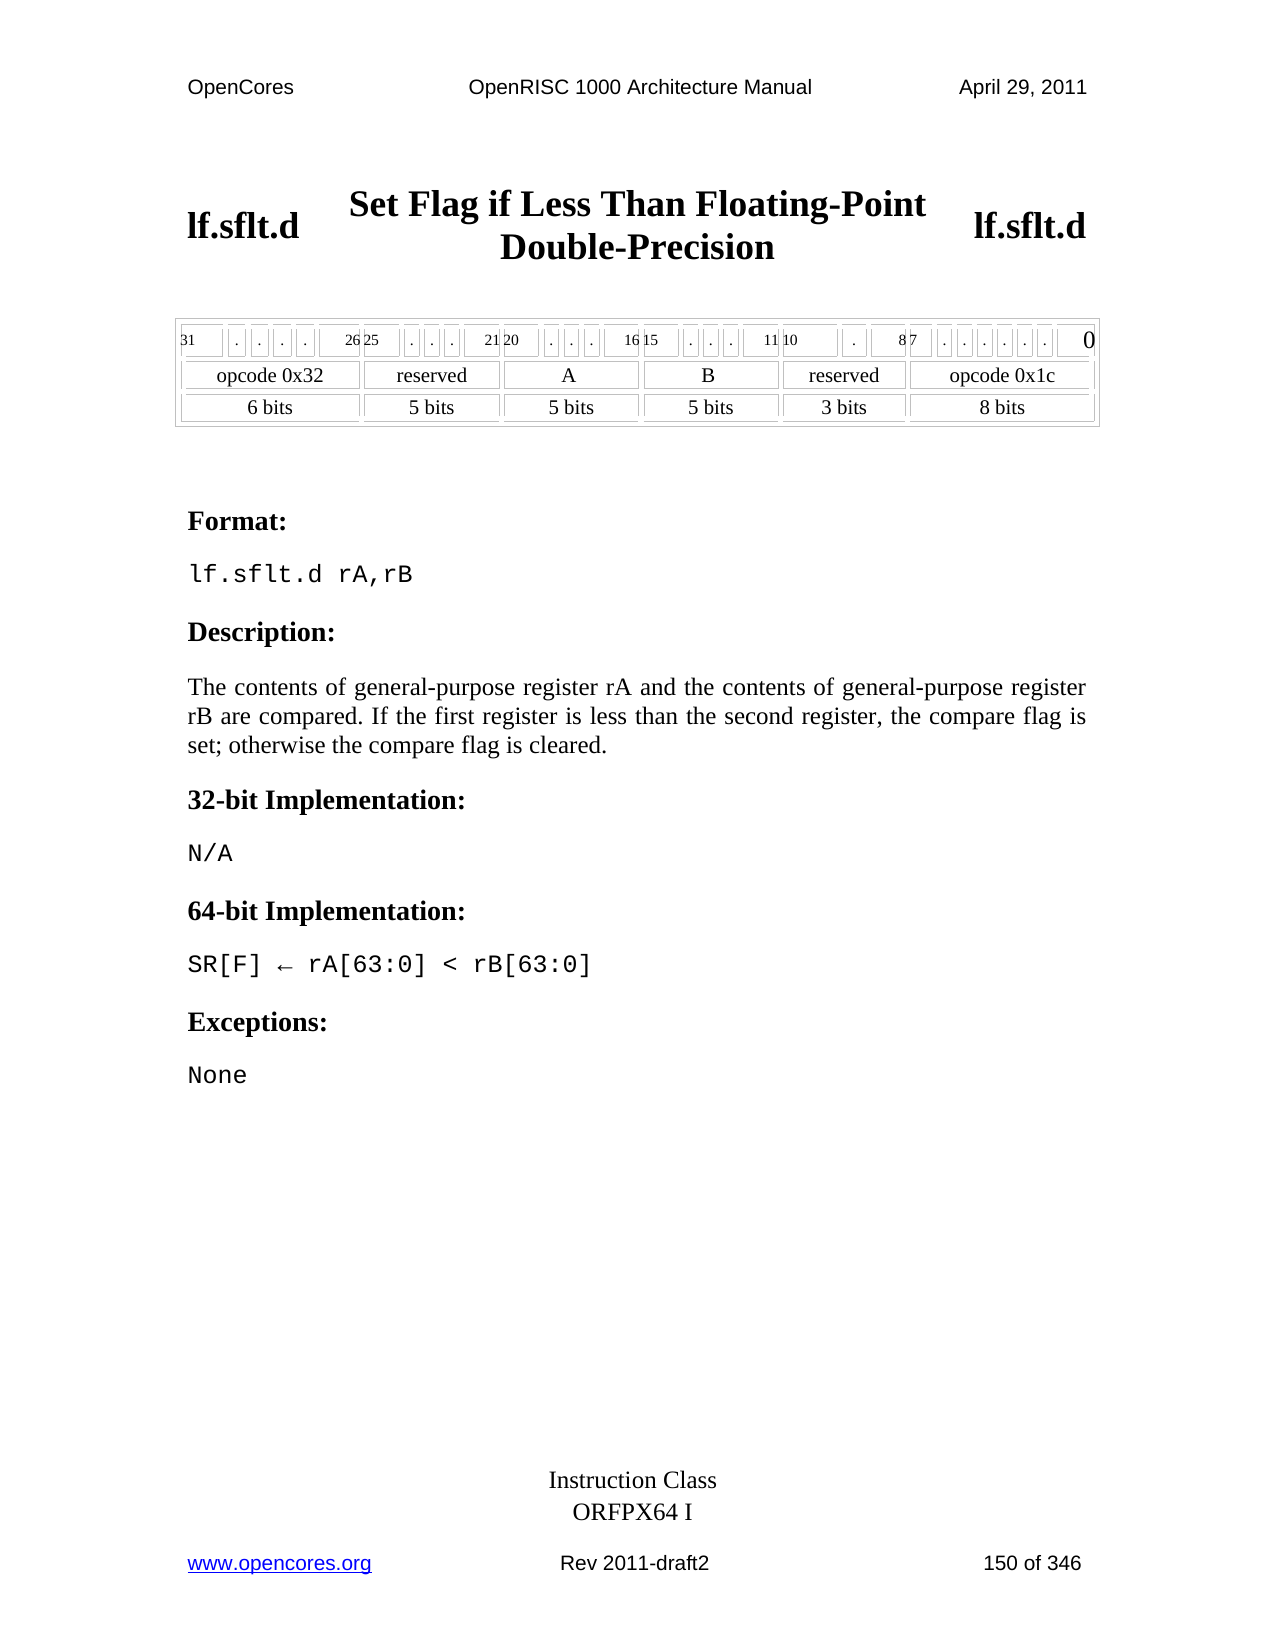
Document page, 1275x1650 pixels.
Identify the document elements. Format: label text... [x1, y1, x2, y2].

text N/A [187, 841, 1087, 869]
text Exceptions: [187, 1005, 1087, 1037]
text None [187, 1062, 1087, 1091]
text 64-bit Implementation: [187, 894, 1087, 927]
text SR[F] ← rA[63:0] < rB[63:0] [187, 952, 1087, 980]
text Description: [187, 615, 1087, 647]
text Format: [187, 504, 1087, 536]
text 32-bit Implementation: [187, 783, 1087, 816]
text lf.sflt.d rA,rB [187, 561, 1087, 590]
text The contents of general-purpose register rA and the contents of general-purpose register rB are compared. If the first register is less than the second register, the compare flag is set; otherwise the compare flag is cleared. [187, 672, 1087, 758]
